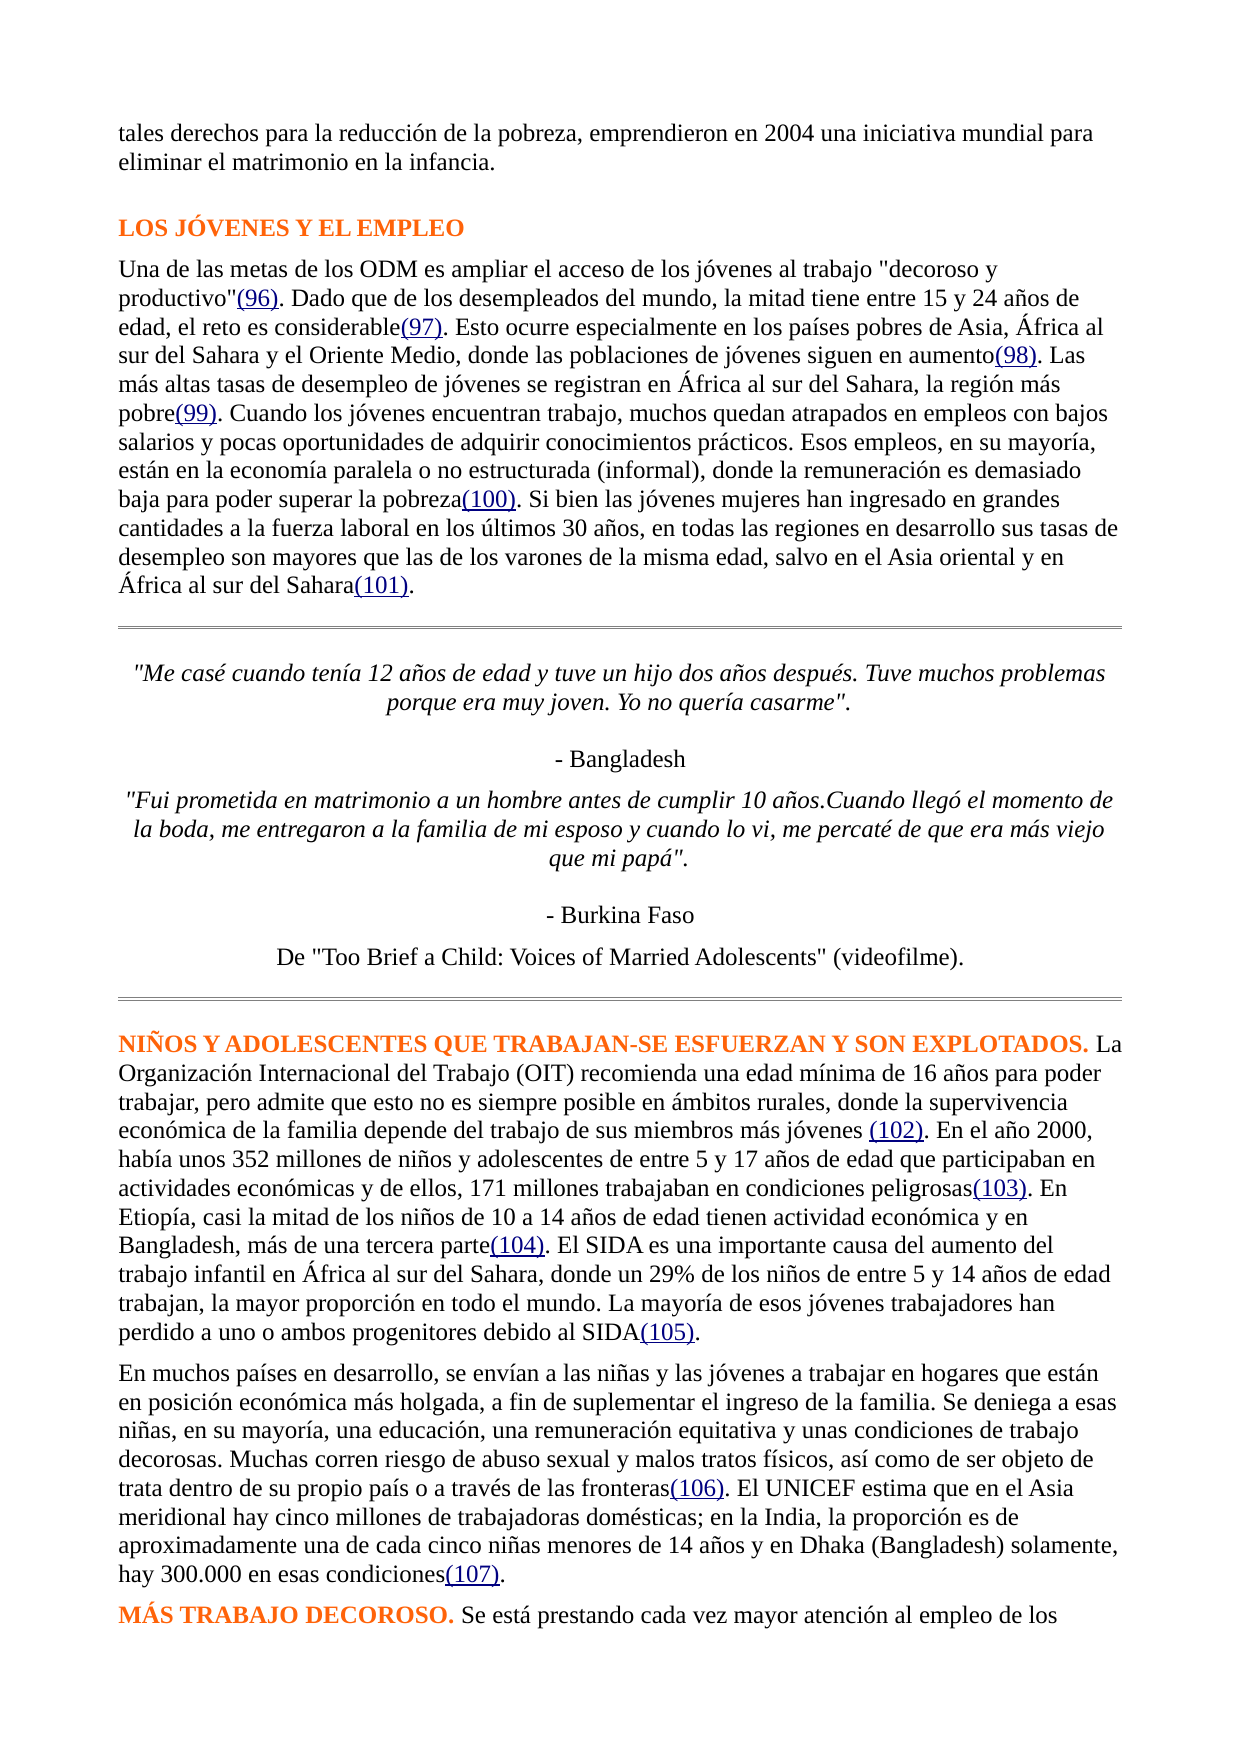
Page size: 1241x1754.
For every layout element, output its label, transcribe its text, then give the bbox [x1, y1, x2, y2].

text De "Too Brief a Child: Voices of Married Adolescents" (videofilme). [118, 942, 1122, 971]
text "Me casé cuando tenía 12 años de edad y tuve un hijo dos años después. Tuve muchos problemas porque era muy joven. Yo no quería casarme". - Bangladesh [118, 658, 1122, 773]
text tales derechos para la reducción de la pobreza, emprendieron en 2004 una iniciativa mundial para eliminar el matrimonio en la infancia. [118, 118, 1122, 176]
text Una de las metas de los ODM es ampliar el acceso de los jóvenes al trabajo "decoroso y productivo"(96). Dado que de los desempleados del mundo, la mitad tiene entre 15 y 24 años de edad, el reto es considerable(97). Esto ocurre especialmente en los países pobres de Asia, África al sur del Sahara y el Oriente Medio, donde las poblaciones de jóvenes siguen en aumento(98). Las más altas tasas de desempleo de jóvenes se registran en África al sur del Sahara, la región más pobre(99). Cuando los jóvenes encuentran trabajo, muchos quedan atrapados en empleos con bajos salarios y pocas oportunidades de adquirir conocimientos prácticos. Esos empleos, en su mayoría, están en la economía paralela o no estructurada (informal), donde la remuneración es demasiado baja para poder superar la pobreza(100). Si bien las jóvenes mujeres han ingresado en grandes cantidades a la fuerza laboral en los últimos 30 años, en todas las regiones en desarrollo sus tasas de desempleo son mayores que las de los varones de la misma edad, salvo en el Asia oriental y en África al sur del Sahara(101). [118, 254, 1122, 599]
text NIÑOS Y ADOLESCENTES QUE TRABAJAN-SE ESFUERZAN Y SON EXPLOTADOS. La Organización Internacional del Trabajo (OIT) recomienda una edad mínima de 16 años para poder trabajar, pero admite que esto no es siempre posible en ámbitos rurales, donde la supervivencia económica de la familia depende del trabajo de sus miembros más jóvenes (102). En el año 2000, había unos 352 millones de niños y adolescentes de entre 5 y 17 años de edad que participaban en actividades económicas y de ellos, 171 millones trabajaban en condiciones peligrosas(103). En Etiopía, casi la mitad de los niños de 10 a 14 años de edad tienen actividad económica y en Bangladesh, más de una tercera parte(104). El SIDA es una importante causa del aumento del trabajo infantil en África al sur del Sahara, donde un 29% de los niños de entre 5 y 14 años de edad trabajan, la mayor proporción en todo el mundo. La mayoría de esos jóvenes trabajadores han perdido a uno o ambos progenitores debido al SIDA(105). [118, 1029, 1122, 1345]
subtitle LOS JÓVENES Y EL EMPLEO [118, 213, 1122, 242]
text MÁS TRABAJO DECOROSO. Se está prestando cada vez mayor atención al empleo de los [118, 1600, 1122, 1629]
text En muchos países en desarrollo, se envían a las niñas y las jóvenes a trabajar en hogares que están en posición económica más holgada, a fin de suplementar el ingreso de la familia. Se deniega a esas niñas, en su mayoría, una educación, una remuneración equitativa y unas condiciones de trabajo decorosas. Muchas corren riesgo de abuso sexual y malos tratos físicos, así como de ser objeto de trata dentro de su propio país o a través de las fronteras(106). El UNICEF estima que en el Asia meridional hay cinco millones de trabajadoras domésticas; en la India, la proporción es de aproximadamente una de cada cinco niñas menores de 14 años y en Dhaka (Bangladesh) solamente, hay 300.000 en esas condiciones(107). [118, 1358, 1122, 1588]
text "Fui prometida en matrimonio a un hombre antes de cumplir 10 años.Cuando llegó el momento de la boda, me entregaron a la familia de mi esposo y cuando lo vi, me percaté de que era más viejo que mi papá". - Burkina Faso [118, 786, 1122, 929]
